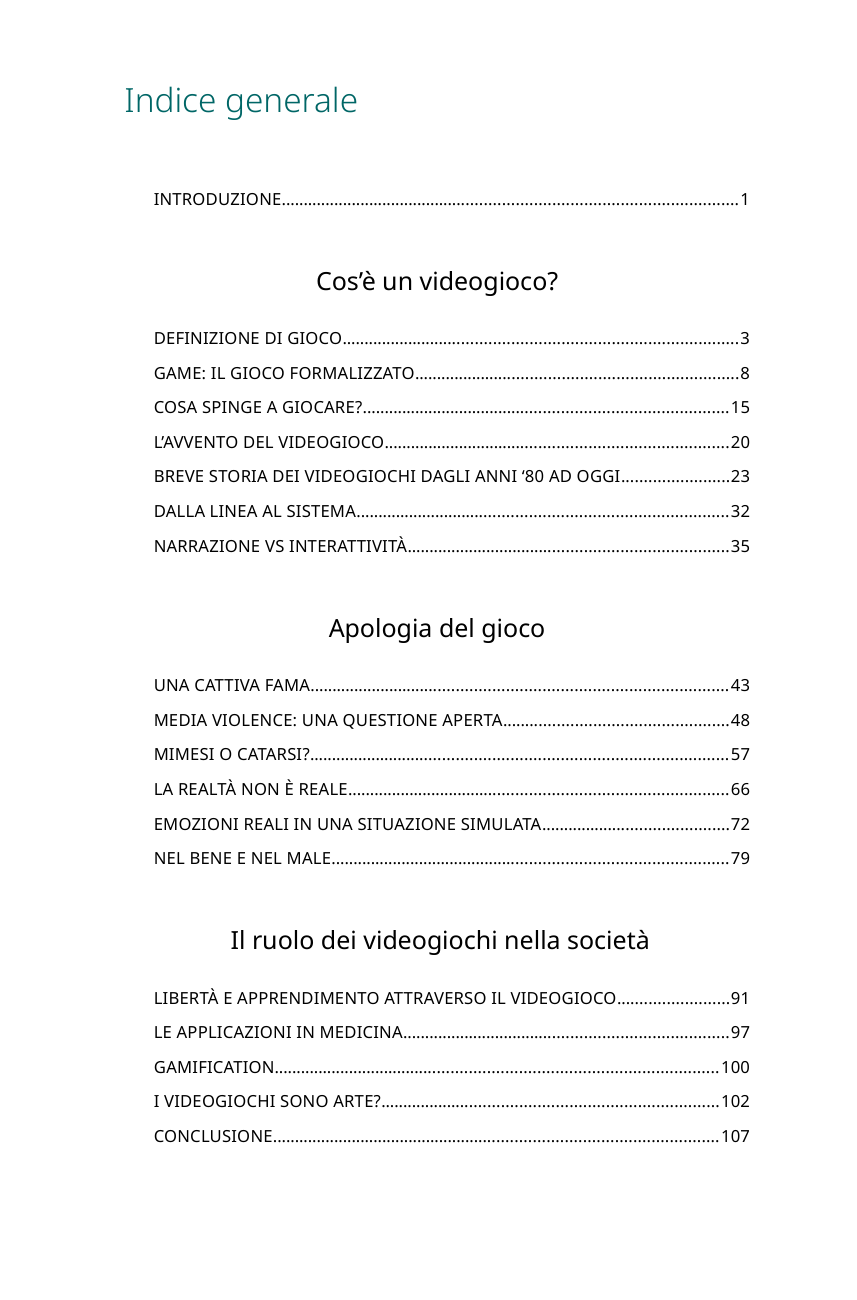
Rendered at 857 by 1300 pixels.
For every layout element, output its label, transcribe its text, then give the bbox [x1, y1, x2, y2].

text Game: il gioco formalizzato 8 [153, 361, 750, 384]
text Nel bene e nel male 79 [153, 847, 750, 869]
text Libertà e apprendimento attraverso il videogioco 91 [153, 986, 750, 1009]
text Definizione di gioco 3 [153, 327, 750, 349]
text La realtà non è reale 66 [153, 778, 750, 800]
text Le applicazioni in medicina 97 [153, 1021, 750, 1044]
text Narrazione vs interattività 35 [153, 534, 750, 557]
text Una cattiva fama 43 [153, 674, 750, 697]
text Emozioni reali in una situazione simulata 72 [153, 812, 750, 835]
text Media violence: una questione aperta 48 [153, 708, 750, 731]
text Breve storia dei videogiochi dagli anni ‘80 ad oggi 23 [153, 465, 750, 488]
text Apologia del gioco [124, 610, 750, 644]
text Mimesi o catarsi? 57 [153, 743, 750, 766]
text Conclusione 107 [153, 1125, 750, 1147]
text Il ruolo dei videogiochi nella società [124, 923, 750, 957]
text I videogiochi sono arte? 102 [153, 1090, 750, 1113]
subtitle Indice generale [124, 77, 750, 122]
text Gamification 100 [153, 1056, 750, 1078]
text Introduzione 1 [153, 187, 750, 210]
text Cosa spinge a giocare? 15 [153, 396, 750, 419]
text L’avvento del videogioco 20 [153, 431, 750, 453]
text Cos’è un videogioco? [124, 263, 750, 297]
text Dalla linea al sistema 32 [153, 500, 750, 522]
